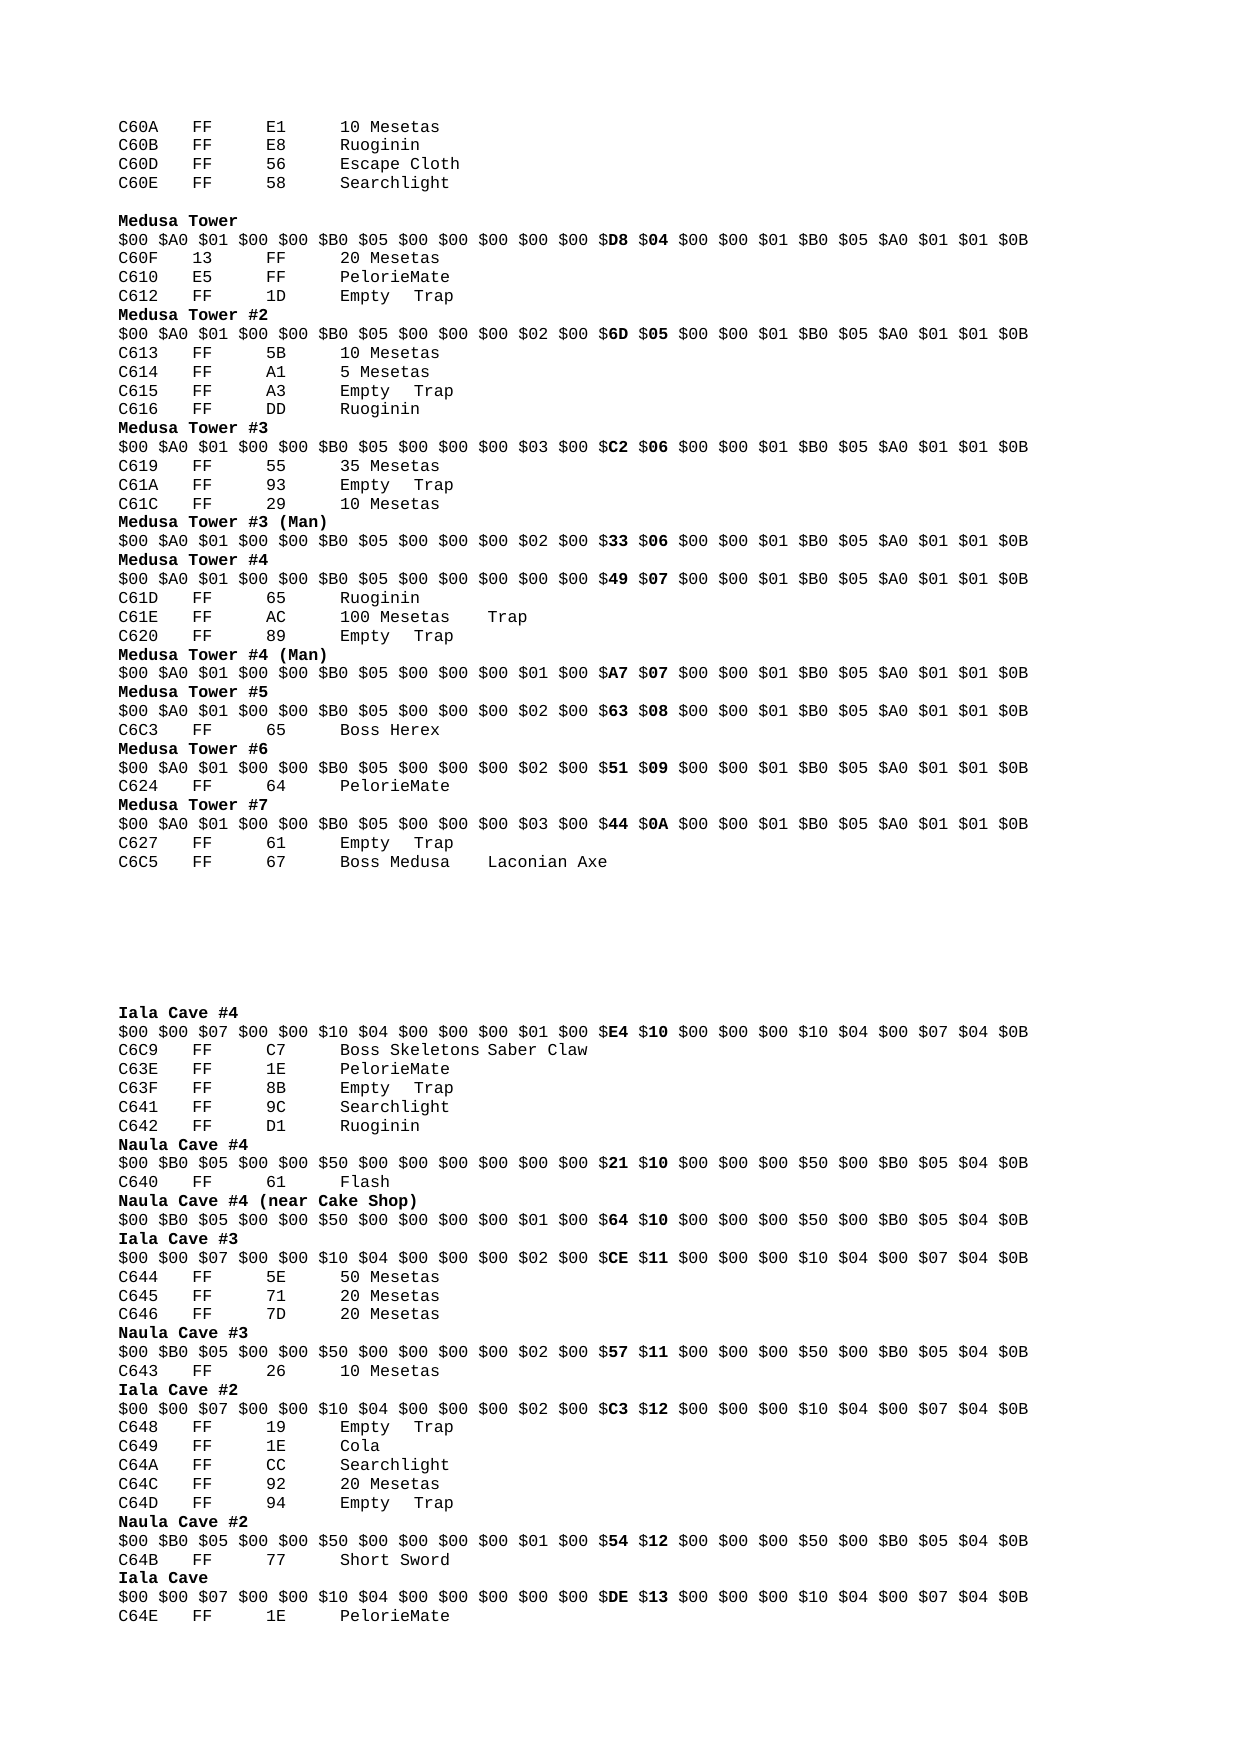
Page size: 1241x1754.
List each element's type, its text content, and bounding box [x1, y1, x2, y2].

text C612 FF 1D Empty Trap [118, 288, 1122, 307]
text Medusa Tower #3 (Man) [118, 514, 1122, 533]
text C61C FF 29 10 Mesetas [118, 495, 1122, 514]
text Medusa Tower #4 (Man) [118, 646, 1122, 665]
text C60D FF 56 Escape Cloth [118, 156, 1122, 175]
text C60B FF E8 Ruoginin [118, 137, 1122, 156]
text C613 FF 5B 10 Mesetas [118, 344, 1122, 363]
text C61E FF AC 100 Mesetas Trap [118, 608, 1122, 627]
text C60F 13 FF 20 Mesetas [118, 250, 1122, 269]
text Naula Cave #4 [118, 1136, 1122, 1155]
text C6C3 FF 65 Boss Herex [118, 721, 1122, 740]
text $00 $B0 $05 $00 $00 $50 $00 $00 $00 $00 $01 $00 $54 $12 $00 $00 $00 $50 $00 $B0 $05 $04 $0B [118, 1532, 1122, 1551]
text Medusa Tower #6 [118, 740, 1122, 759]
text C640 FF 61 Flash [118, 1174, 1122, 1193]
text C649 FF 1E Cola [118, 1438, 1122, 1457]
text C615 FF A3 Empty Trap [118, 382, 1122, 401]
text C63E FF 1E PelorieMate [118, 1061, 1122, 1080]
text C642 FF D1 Ruoginin [118, 1117, 1122, 1136]
text Iala Cave #4 [118, 1004, 1122, 1023]
text C6C9 FF C7 Boss Skeletons Saber Claw [118, 1042, 1122, 1061]
text C645 FF 71 20 Mesetas [118, 1287, 1122, 1306]
text C64B FF 77 Short Sword [118, 1551, 1122, 1570]
text $00 $00 $07 $00 $00 $10 $04 $00 $00 $00 $00 $00 $DE $13 $00 $00 $00 $10 $04 $00 $07 $04 $0B [118, 1589, 1122, 1608]
text C627 FF 61 Empty Trap [118, 834, 1122, 853]
text $00 $B0 $05 $00 $00 $50 $00 $00 $00 $00 $00 $00 $21 $10 $00 $00 $00 $50 $00 $B0 $05 $04 $0B [118, 1155, 1122, 1174]
text $00 $B0 $05 $00 $00 $50 $00 $00 $00 $00 $02 $00 $57 $11 $00 $00 $00 $50 $00 $B0 $05 $04 $0B [118, 1344, 1122, 1362]
text $00 $B0 $05 $00 $00 $50 $00 $00 $00 $00 $01 $00 $64 $10 $00 $00 $00 $50 $00 $B0 $05 $04 $0B [118, 1212, 1122, 1231]
text C64A FF CC Searchlight [118, 1457, 1122, 1476]
text $00 $00 $07 $00 $00 $10 $04 $00 $00 $00 $01 $00 $E4 $10 $00 $00 $00 $10 $04 $00 $07 $04 $0B [118, 1023, 1122, 1042]
text C64C FF 92 20 Mesetas [118, 1476, 1122, 1494]
text C64E FF 1E PelorieMate [118, 1608, 1122, 1626]
text C641 FF 9C Searchlight [118, 1098, 1122, 1117]
text C60A FF E1 10 Mesetas [118, 118, 1122, 137]
text Iala Cave #3 [118, 1231, 1122, 1249]
text Naula Cave #4 (near Cake Shop) [118, 1193, 1122, 1212]
text C619 FF 55 35 Mesetas [118, 457, 1122, 476]
text $00 $A0 $01 $00 $00 $B0 $05 $00 $00 $00 $00 $00 $49 $07 $00 $00 $01 $B0 $05 $A0 $01 $01 $0B [118, 571, 1122, 589]
text C61A FF 93 Empty Trap [118, 476, 1122, 495]
text $00 $A0 $01 $00 $00 $B0 $05 $00 $00 $00 $02 $00 $63 $08 $00 $00 $01 $B0 $05 $A0 $01 $01 $0B [118, 703, 1122, 721]
text Iala Cave [118, 1570, 1122, 1589]
text C646 FF 7D 20 Mesetas [118, 1306, 1122, 1325]
text Medusa Tower #7 [118, 797, 1122, 816]
text $00 $A0 $01 $00 $00 $B0 $05 $00 $00 $00 $00 $00 $D8 $04 $00 $00 $01 $B0 $05 $A0 $01 $01 $0B [118, 231, 1122, 250]
text $00 $A0 $01 $00 $00 $B0 $05 $00 $00 $00 $03 $00 $C2 $06 $00 $00 $01 $B0 $05 $A0 $01 $01 $0B [118, 439, 1122, 457]
text C643 FF 26 10 Mesetas [118, 1362, 1122, 1381]
text $00 $A0 $01 $00 $00 $B0 $05 $00 $00 $00 $03 $00 $44 $0A $00 $00 $01 $B0 $05 $A0 $01 $01 $0B [118, 816, 1122, 834]
text C644 FF 5E 50 Mesetas [118, 1268, 1122, 1287]
text C61D FF 65 Ruoginin [118, 589, 1122, 608]
text C624 FF 64 PelorieMate [118, 778, 1122, 797]
text Medusa Tower #3 [118, 420, 1122, 439]
text $00 $A0 $01 $00 $00 $B0 $05 $00 $00 $00 $02 $00 $33 $06 $00 $00 $01 $B0 $05 $A0 $01 $01 $0B [118, 533, 1122, 552]
text C616 FF DD Ruoginin [118, 401, 1122, 420]
text Medusa Tower #4 [118, 552, 1122, 571]
text Naula Cave #3 [118, 1325, 1122, 1344]
text Medusa Tower #2 [118, 307, 1122, 326]
text C610 E5 FF PelorieMate [118, 269, 1122, 288]
text $00 $A0 $01 $00 $00 $B0 $05 $00 $00 $00 $02 $00 $51 $09 $00 $00 $01 $B0 $05 $A0 $01 $01 $0B [118, 759, 1122, 778]
text C63F FF 8B Empty Trap [118, 1080, 1122, 1098]
text C614 FF A1 5 Mesetas [118, 363, 1122, 382]
text Iala Cave #2 [118, 1381, 1122, 1400]
text C6C5 FF 67 Boss Medusa Laconian Axe [118, 853, 1122, 872]
text C620 FF 89 Empty Trap [118, 627, 1122, 646]
text Medusa Tower #5 [118, 684, 1122, 703]
text $00 $A0 $01 $00 $00 $B0 $05 $00 $00 $00 $01 $00 $A7 $07 $00 $00 $01 $B0 $05 $A0 $01 $01 $0B [118, 665, 1122, 684]
text Naula Cave #2 [118, 1513, 1122, 1532]
text $00 $00 $07 $00 $00 $10 $04 $00 $00 $00 $02 $00 $C3 $12 $00 $00 $00 $10 $04 $00 $07 $04 $0B [118, 1400, 1122, 1419]
text $00 $00 $07 $00 $00 $10 $04 $00 $00 $00 $02 $00 $CE $11 $00 $00 $00 $10 $04 $00 $07 $04 $0B [118, 1249, 1122, 1268]
text C64D FF 94 Empty Trap [118, 1494, 1122, 1513]
text C60E FF 58 Searchlight [118, 175, 1122, 193]
text $00 $A0 $01 $00 $00 $B0 $05 $00 $00 $00 $02 $00 $6D $05 $00 $00 $01 $B0 $05 $A0 $01 $01 $0B [118, 326, 1122, 344]
text Medusa Tower [118, 212, 1122, 231]
text C648 FF 19 Empty Trap [118, 1419, 1122, 1438]
